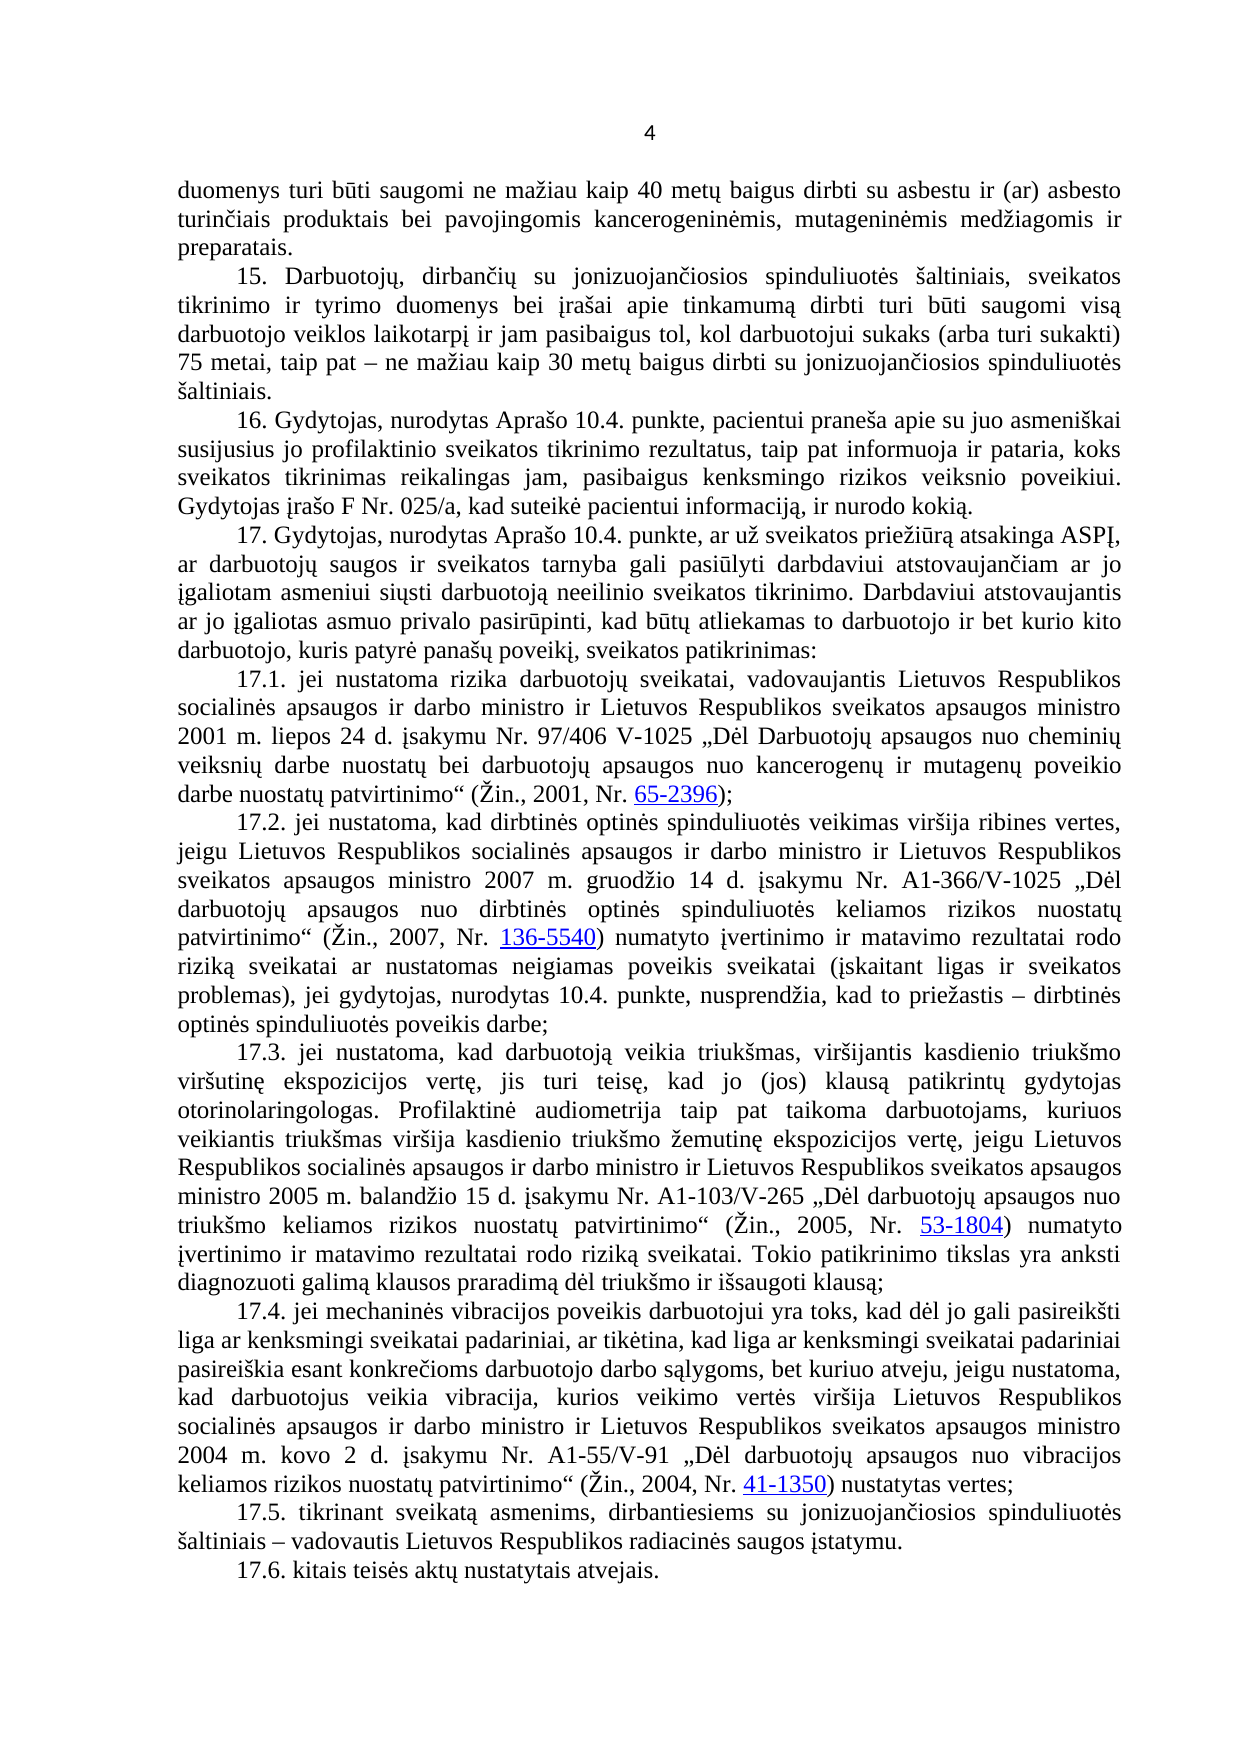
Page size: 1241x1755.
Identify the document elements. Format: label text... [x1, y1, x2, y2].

text duomenys turi būti saugomi ne mažiau kaip 40 metų baigus dirbti su asbestu ir (ar) asbesto turinčiais produktais bei pavojingomis kancerogeninėmis, mutageninėmis medžiagomis ir preparatais. [177, 175, 1122, 261]
text 17.1. jei nustatoma rizika darbuotojų sveikatai, vadovaujantis Lietuvos Respublikos socialinės apsaugos ir darbo ministro ir Lietuvos Respublikos sveikatos apsaugos ministro 2001 m. liepos 24 d. įsakymu Nr. 97/406 V-1025 „Dėl Darbuotojų apsaugos nuo cheminių veiksnių darbe nuostatų bei darbuotojų apsaugos nuo kancerogenų ir mutagenų poveikio darbe nuostatų patvirtinimo“ (Žin., 2001, Nr. 65-2396); [177, 664, 1122, 807]
text 17.6. kitais teisės aktų nustatytais atvejais. [177, 1555, 1122, 1584]
text 17. Gydytojas, nurodytas Aprašo 10.4. punkte, ar už sveikatos priežiūrą atsakinga ASPĮ, ar darbuotojų saugos ir sveikatos tarnyba gali pasiūlyti darbdaviui atstovaujančiam ar jo įgaliotam asmeniui siųsti darbuotoją neeilinio sveikatos tikrinimo. Darbdaviui atstovaujantis ar jo įgaliotas asmuo privalo pasirūpinti, kad būtų atliekamas to darbuotojo ir bet kurio kito darbuotojo, kuris patyrė panašų poveikį, sveikatos patikrinimas: [177, 520, 1122, 664]
text 16. Gydytojas, nurodytas Aprašo 10.4. punkte, pacientui praneša apie su juo asmeniškai susijusius jo profilaktinio sveikatos tikrinimo rezultatus, taip pat informuoja ir pataria, koks sveikatos tikrinimas reikalingas jam, pasibaigus kenksmingo rizikos veiksnio poveikiui. Gydytojas įrašo F Nr. 025/a, kad suteikė pacientui informaciją, ir nurodo kokią. [177, 405, 1122, 520]
text 17.2. jei nustatoma, kad dirbtinės optinės spinduliuotės veikimas viršija ribines vertes, jeigu Lietuvos Respublikos socialinės apsaugos ir darbo ministro ir Lietuvos Respublikos sveikatos apsaugos ministro 2007 m. gruodžio 14 d. įsakymu Nr. A1-366/V-1025 „Dėl darbuotojų apsaugos nuo dirbtinės optinės spinduliuotės keliamos rizikos nuostatų patvirtinimo“ (Žin., 2007, Nr. 136-5540) numatyto įvertinimo ir matavimo rezultatai rodo riziką sveikatai ar nustatomas neigiamas poveikis sveikatai (įskaitant ligas ir sveikatos problemas), jei gydytojas, nurodytas 10.4. punkte, nusprendžia, kad to priežastis – dirbtinės optinės spinduliuotės poveikis darbe; [177, 807, 1122, 1037]
text 17.4. jei mechaninės vibracijos poveikis darbuotojui yra toks, kad dėl jo gali pasireikšti liga ar kenksmingi sveikatai padariniai, ar tikėtina, kad liga ar kenksmingi sveikatai padariniai pasireiškia esant konkrečioms darbuotojo darbo sąlygoms, bet kuriuo atveju, jeigu nustatoma, kad darbuotojus veikia vibracija, kurios veikimo vertės viršija Lietuvos Respublikos socialinės apsaugos ir darbo ministro ir Lietuvos Respublikos sveikatos apsaugos ministro 2004 m. kovo 2 d. įsakymu Nr. A1-55/V-91 „Dėl darbuotojų apsaugos nuo vibracijos keliamos rizikos nuostatų patvirtinimo“ (Žin., 2004, Nr. 41-1350) nustatytas vertes; [177, 1296, 1122, 1497]
text 17.3. jei nustatoma, kad darbuotoją veikia triukšmas, viršijantis kasdienio triukšmo viršutinę ekspozicijos vertę, jis turi teisę, kad jo (jos) klausą patikrintų gydytojas otorinolaringologas. Profilaktinė audiometrija taip pat taikoma darbuotojams, kuriuos veikiantis triukšmas viršija kasdienio triukšmo žemutinę ekspozicijos vertę, jeigu Lietuvos Respublikos socialinės apsaugos ir darbo ministro ir Lietuvos Respublikos sveikatos apsaugos ministro 2005 m. balandžio 15 d. įsakymu Nr. A1-103/V-265 „Dėl darbuotojų apsaugos nuo triukšmo keliamos rizikos nuostatų patvirtinimo“ (Žin., 2005, Nr. 53-1804) numatyto įvertinimo ir matavimo rezultatai rodo riziką sveikatai. Tokio patikrinimo tikslas yra anksti diagnozuoti galimą klausos praradimą dėl triukšmo ir išsaugoti klausą; [177, 1037, 1122, 1296]
text 17.5. tikrinant sveikatą asmenims, dirbantiesiems su jonizuojančiosios spinduliuotės šaltiniais – vadovautis Lietuvos Respublikos radiacinės saugos įstatymu. [177, 1497, 1122, 1555]
text 15. Darbuotojų, dirbančių su jonizuojančiosios spinduliuotės šaltiniais, sveikatos tikrinimo ir tyrimo duomenys bei įrašai apie tinkamumą dirbti turi būti saugomi visą darbuotojo veiklos laikotarpį ir jam pasibaigus tol, kol darbuotojui sukaks (arba turi sukakti) 75 metai, taip pat – ne mažiau kaip 30 metų baigus dirbti su jonizuojančiosios spinduliuotės šaltiniais. [177, 261, 1122, 405]
